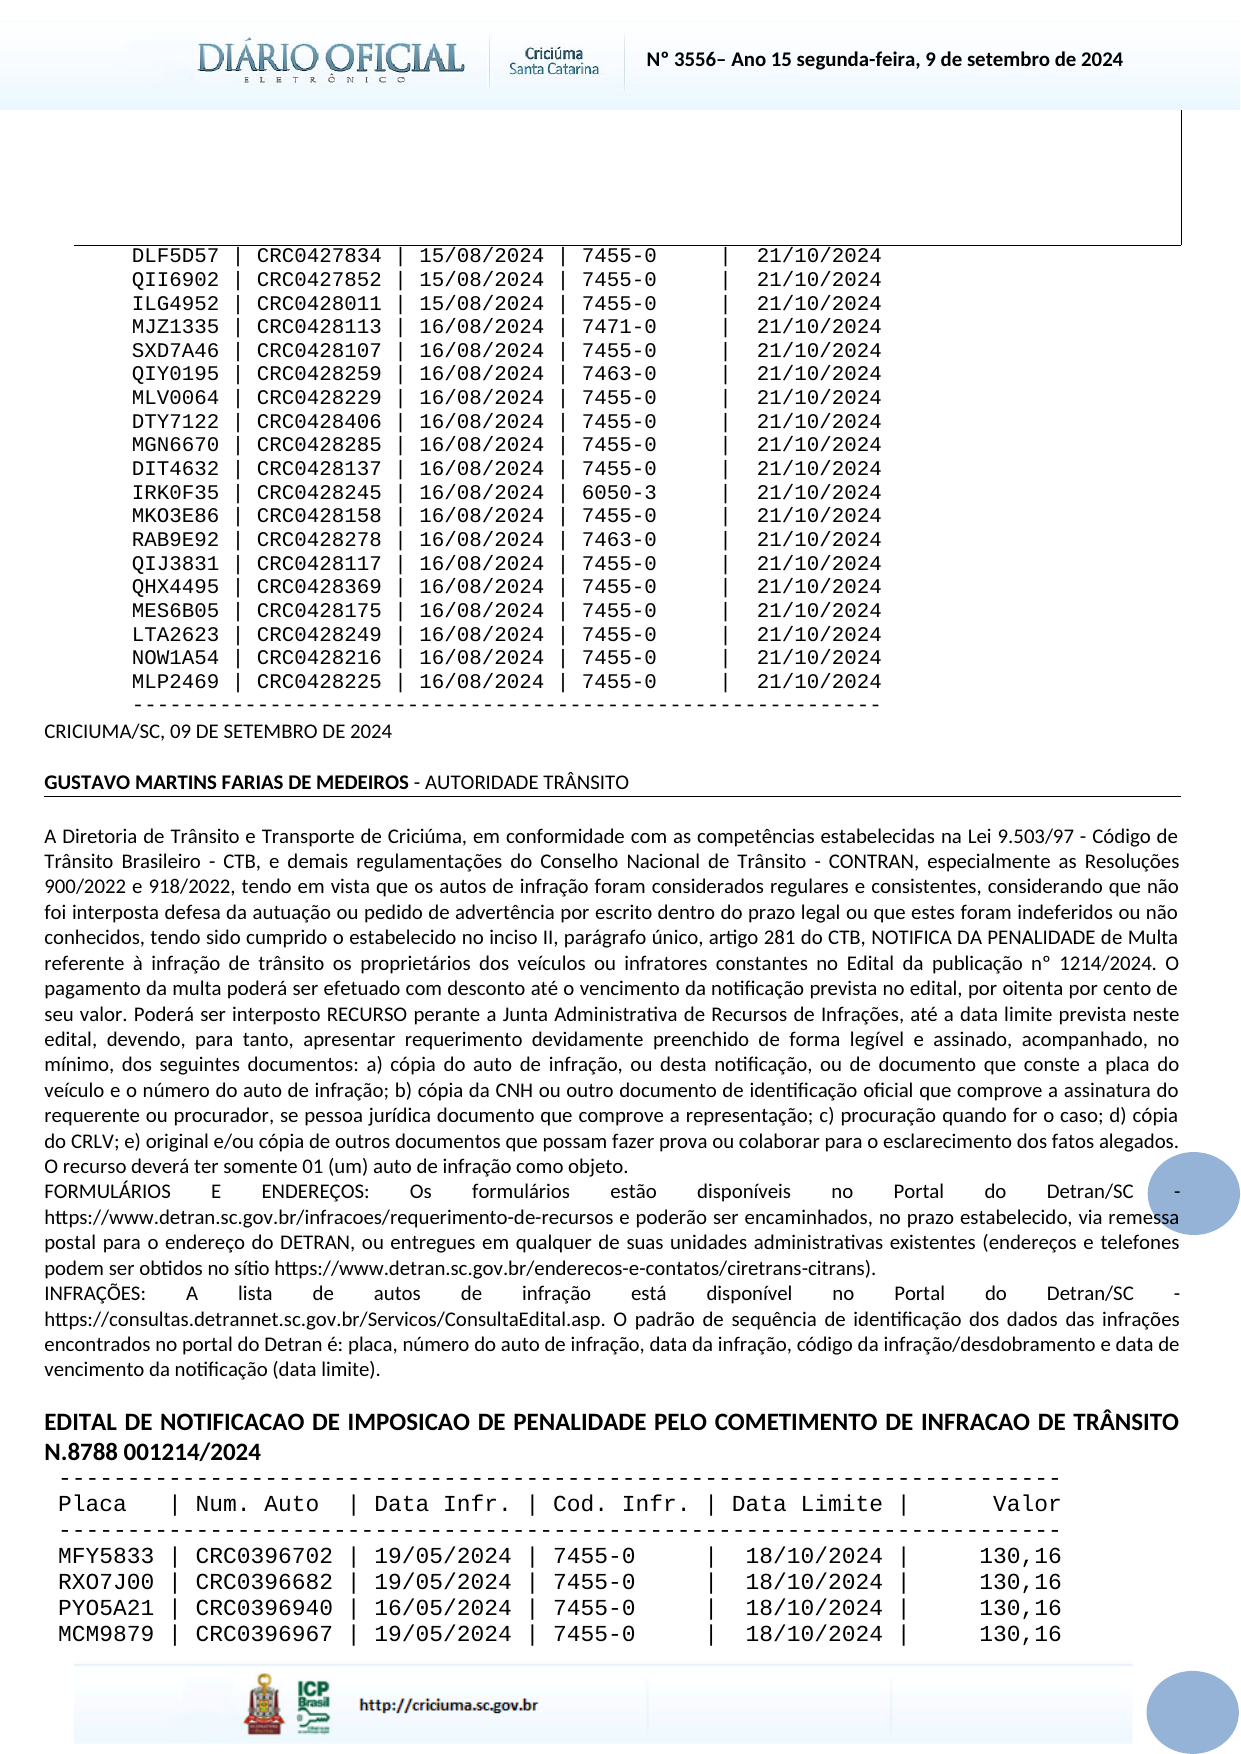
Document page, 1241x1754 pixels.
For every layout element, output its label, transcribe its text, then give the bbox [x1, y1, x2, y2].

text QII6902 | CRC0427852 | 15/08/2024 | 7455-0 | 21/10/2024 [44, 269, 1181, 292]
text NOW1A54 | CRC0428216 | 16/08/2024 | 7455-0 | 21/10/2024 [44, 647, 1181, 671]
text EDITAL DE NOTIFICACAO DE IMPOSICAO DE PENALIDADE PELO COMETIMENTO DE INFRACAO DE TRÂNSITO N.8788 001214/2024 [44, 1406, 1181, 1467]
text QIY0195 | CRC0428259 | 16/08/2024 | 7463-0 | 21/10/2024 [44, 363, 1181, 387]
text MLV0064 | CRC0428229 | 16/08/2024 | 7455-0 | 21/10/2024 [44, 387, 1181, 411]
text DTY7122 | CRC0428406 | 16/08/2024 | 7455-0 | 21/10/2024 [44, 411, 1181, 434]
text LTA2623 | CRC0428249 | 16/08/2024 | 7455-0 | 21/10/2024 [44, 623, 1181, 647]
text DLF5D57 | CRC0427834 | 15/08/2024 | 7455-0 | 21/10/2024 [44, 245, 1181, 269]
text Placa | Num. Auto | Data Infr. | Cod. Infr. | Data Limite | Valor [44, 1493, 1181, 1519]
text INFRAÇÕES: A lista de autos de infração está disponível no Portal do Detran/SC - https://consultas.detrannet.sc.gov.br/Servicos/ConsultaEdital.asp. O padrão de sequência de identificação dos dados das infrações encontrados no portal do Detran é: placa, número do auto de infração, data da infração, código da infração/desdobramento e data de vencimento da notificação (data limite). [44, 1280, 1181, 1382]
text FORMULÁRIOS E ENDEREÇOS: Os formulários estão disponíveis no Portal do Detran/SC - https://www.detran.sc.gov.br/infracoes/requerimento-de-recursos e poderão ser encaminhados, no prazo estabelecido, via remessa postal para o endereço do DETRAN, ou entregues em qualquer de suas unidades administrativas existentes (endereços e telefones podem ser obtidos no sítio https://www.detran.sc.gov.br/enderecos-e-contatos/ciretrans-citrans). [44, 1179, 1181, 1280]
text CRICIUMA/SC, 09 DE SETEMBRO DE 2024 [44, 718, 1181, 743]
text MES6B05 | CRC0428175 | 16/08/2024 | 7455-0 | 21/10/2024 [44, 600, 1181, 623]
text PYO5A21 | CRC0396940 | 16/05/2024 | 7455-0 | 18/10/2024 | 130,16 [44, 1596, 1181, 1622]
text QIJ3831 | CRC0428117 | 16/08/2024 | 7455-0 | 21/10/2024 [44, 553, 1181, 576]
text A Diretoria de Trânsito e Transporte de Criciúma, em conformidade com as competências estabelecidas na Lei 9.503/97 - Código de Trânsito Brasileiro - CTB, e demais regulamentações do Conselho Nacional de Trânsito - CONTRAN, especialmente as Resoluções 900/2022 e 918/2022, tendo em vista que os autos de infração foram considerados regulares e consistentes, considerando que não foi interposta defesa da autuação ou pedido de advertência por escrito dentro do prazo legal ou que estes foram indeferidos ou não conhecidos, tendo sido cumprido o estabelecido no inciso II, parágrafo único, artigo 281 do CTB, NOTIFICA DA PENALIDADE de Multa referente à infração de trânsito os proprietários dos veículos ou infratores constantes no Edital da publicação nº 1214/2024. O pagamento da multa poderá ser efetuado com desconto até o vencimento da notificação prevista no edital, por oitenta por cento de seu valor. Poderá ser interposto RECURSO perante a Junta Administrativa de Recursos de Infrações, até a data limite prevista neste edital, devendo, para tanto, apresentar requerimento devidamente preenchido de forma legível e assinado, acompanhado, no mínimo, dos seguintes documentos: a) cópia do auto de infração, ou desta notificação, ou de documento que conste a placa do veículo e o número do auto de infração; b) cópia da CNH ou outro documento de identificação oficial que comprove a assinatura do requerente ou procurador, se pessoa jurídica documento que comprove a representação; c) procuração quando for o caso; d) cópia do CRLV; e) original e/ou cópia de outros documentos que possam fazer prova ou colaborar para o esclarecimento dos fatos alegados. O recurso deverá ter somente 01 (um) auto de infração como objeto. [44, 823, 1181, 1179]
text ------------------------------------------------------------------------- [44, 1467, 1181, 1493]
text ------------------------------------------------------------------------- [44, 1519, 1181, 1544]
text MLP2469 | CRC0428225 | 16/08/2024 | 7455-0 | 21/10/2024 [44, 671, 1181, 694]
text ILG4952 | CRC0428011 | 15/08/2024 | 7455-0 | 21/10/2024 [44, 292, 1181, 316]
text MCM9879 | CRC0396967 | 19/05/2024 | 7455-0 | 18/10/2024 | 130,16 [44, 1622, 1181, 1648]
text MKO3E86 | CRC0428158 | 16/08/2024 | 7455-0 | 21/10/2024 [44, 505, 1181, 529]
text IRK0F35 | CRC0428245 | 16/08/2024 | 6050-3 | 21/10/2024 [44, 482, 1181, 505]
text ------------------------------------------------------------ [44, 694, 1181, 718]
text QHX4495 | CRC0428369 | 16/08/2024 | 7455-0 | 21/10/2024 [44, 576, 1181, 600]
text SXD7A46 | CRC0428107 | 16/08/2024 | 7455-0 | 21/10/2024 [44, 340, 1181, 363]
text DIT4632 | CRC0428137 | 16/08/2024 | 7455-0 | 21/10/2024 [44, 458, 1181, 482]
text MJZ1335 | CRC0428113 | 16/08/2024 | 7471-0 | 21/10/2024 [44, 316, 1181, 340]
text RAB9E92 | CRC0428278 | 16/08/2024 | 7463-0 | 21/10/2024 [44, 529, 1181, 553]
text MGN6670 | CRC0428285 | 16/08/2024 | 7455-0 | 21/10/2024 [44, 434, 1181, 458]
text GUSTAVO MARTINS FARIAS DE MEDEIROS - AUTORIDADE TRÂNSITO [44, 769, 1181, 796]
text MFY5833 | CRC0396702 | 19/05/2024 | 7455-0 | 18/10/2024 | 130,16 [44, 1544, 1181, 1571]
text RXO7J00 | CRC0396682 | 19/05/2024 | 7455-0 | 18/10/2024 | 130,16 [44, 1571, 1181, 1596]
